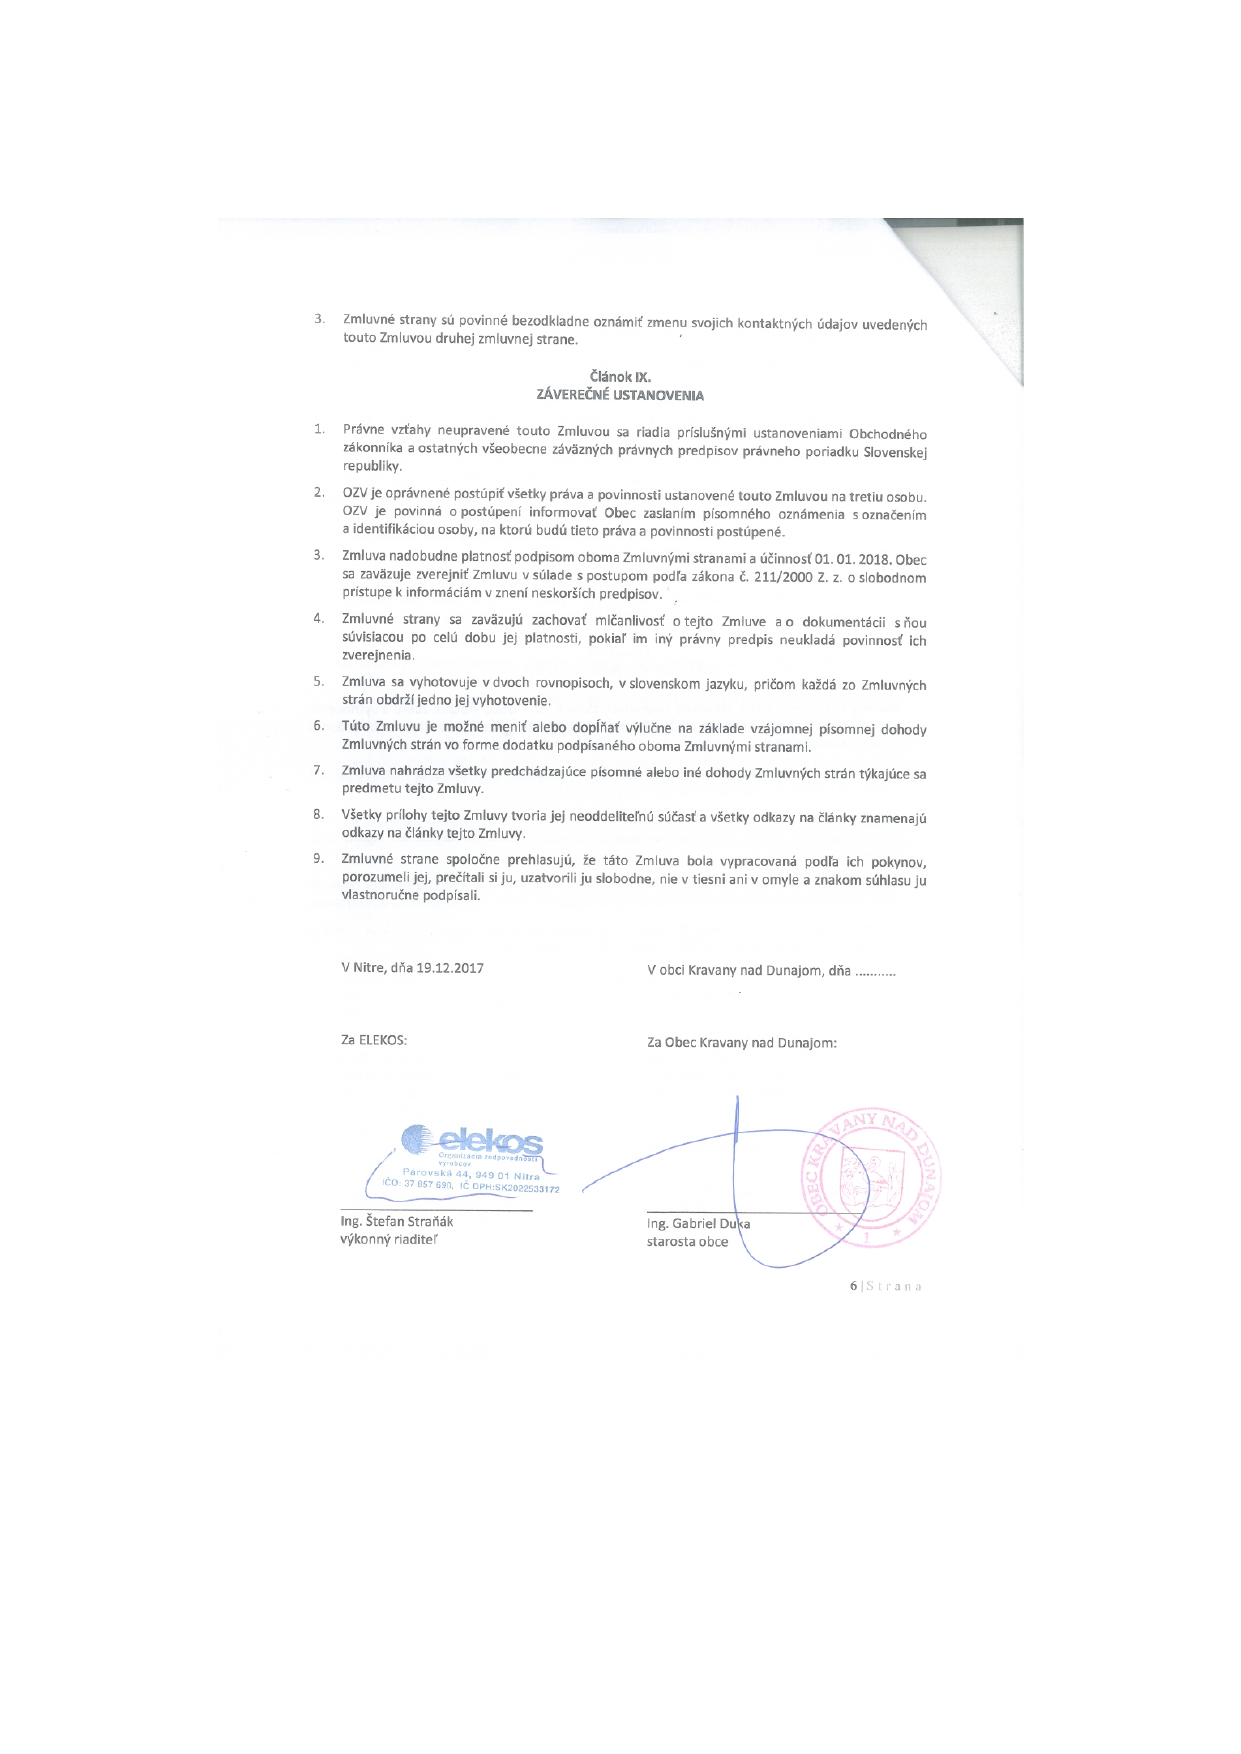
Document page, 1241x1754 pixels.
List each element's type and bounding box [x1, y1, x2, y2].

picture [118, 118, 1123, 1538]
